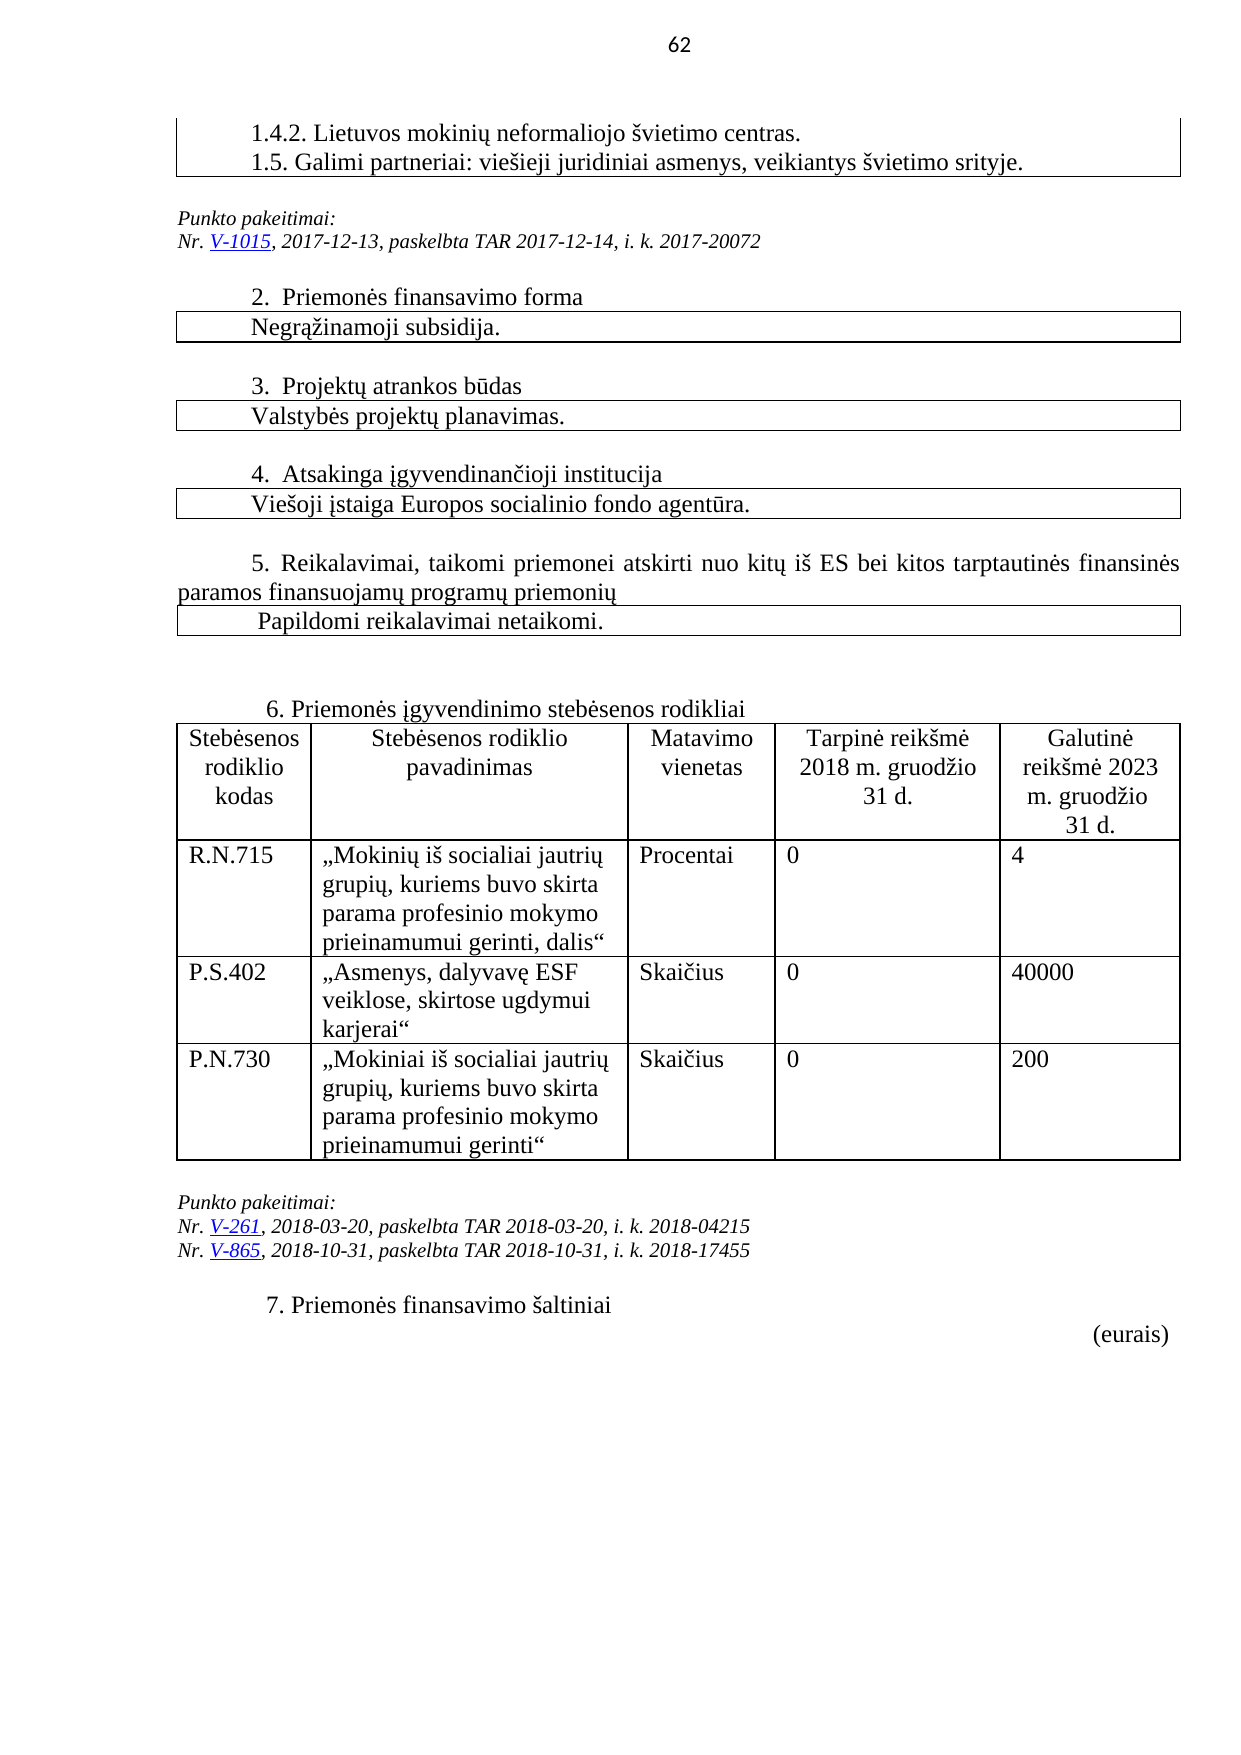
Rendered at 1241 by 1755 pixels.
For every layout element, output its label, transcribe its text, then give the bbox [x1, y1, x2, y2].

table_cell P.S.402 [178, 957, 310, 1043]
table_header Galutinė reikšmė 2023 m. gruodžio 31 d. [1001, 724, 1179, 838]
text 2. Priemonės finansavimo forma [251, 282, 1181, 311]
table_cell Skaičius [629, 1044, 774, 1159]
table_cell R.N.715 [178, 841, 310, 956]
table_cell 4 [1001, 841, 1179, 956]
table_cell Procentai [629, 841, 774, 956]
table_cell „Asmenys, dalyvavę ESF veiklose, skirtose ugdymui karjerai“ [312, 957, 627, 1043]
table_cell 1.4.2. Lietuvos mokinių neformaliojo švietimo centras. [177, 118, 1180, 147]
table_header Matavimo vienetas [629, 724, 774, 838]
text 7. Priemonės finansavimo šaltiniai [266, 1291, 1181, 1319]
table_header Stebėsenos rodiklio pavadinimas [312, 724, 627, 838]
text Punkto pakeitimai: [177, 1190, 1181, 1214]
text Nr. V-261, 2018-03-20, paskelbta TAR 2018-03-20, i. k. 2018-04215 [177, 1214, 1181, 1238]
text 6. Priemonės įgyvendinimo stebėsenos rodikliai [266, 694, 1181, 722]
table_cell 0 [776, 841, 999, 956]
text 5. Reikalavimai, taikomi priemonei atskirti nuo kitų iš ES bei kitos tarptautinės finansinės paramos finansuojamų programų priemonių [177, 548, 1181, 605]
text 4. Atsakinga įgyvendinančioji institucija [251, 459, 1181, 488]
table_header Tarpinė reikšmė 2018 m. gruodžio 31 d. [776, 724, 999, 838]
table_cell Skaičius [629, 957, 774, 1043]
table_header Negrąžinamoji subsidija. [177, 312, 1180, 341]
text (eurais) [177, 1319, 1181, 1348]
text 3. Projektų atrankos būdas [251, 371, 1181, 400]
table_cell 1.5. Galimi partneriai: viešieji juridiniai asmenys, veikiantys švietimo srityje. [177, 147, 1180, 176]
text Punkto pakeitimai: [177, 205, 1181, 229]
text Nr. V-865, 2018-10-31, paskelbta TAR 2018-10-31, i. k. 2018-17455 [177, 1238, 1181, 1262]
table_header Stebėsenos rodiklio kodas [178, 724, 310, 838]
table_cell „Mokiniai iš socialiai jautrių grupių, kuriems buvo skirta parama profesinio mokymo prieinamumui gerinti“ [312, 1044, 627, 1159]
table_header Viešoji įstaiga Europos socialinio fondo agentūra. [177, 489, 1180, 518]
table_cell 200 [1001, 1044, 1179, 1159]
table_header Valstybės projektų planavimas. [177, 401, 1180, 430]
table_header Papildomi reikalavimai netaikomi. [178, 606, 1180, 635]
table_cell P.N.730 [178, 1044, 310, 1159]
text Nr. V-1015, 2017-12-13, paskelbta TAR 2017-12-14, i. k. 2017-20072 [177, 229, 1181, 253]
table_cell 0 [776, 1044, 999, 1159]
table_cell „Mokinių iš socialiai jautrių grupių, kuriems buvo skirta parama profesinio mokymo prieinamumui gerinti, dalis“ [312, 841, 627, 956]
table_cell 40000 [1001, 957, 1179, 1043]
table_cell 0 [776, 957, 999, 1043]
